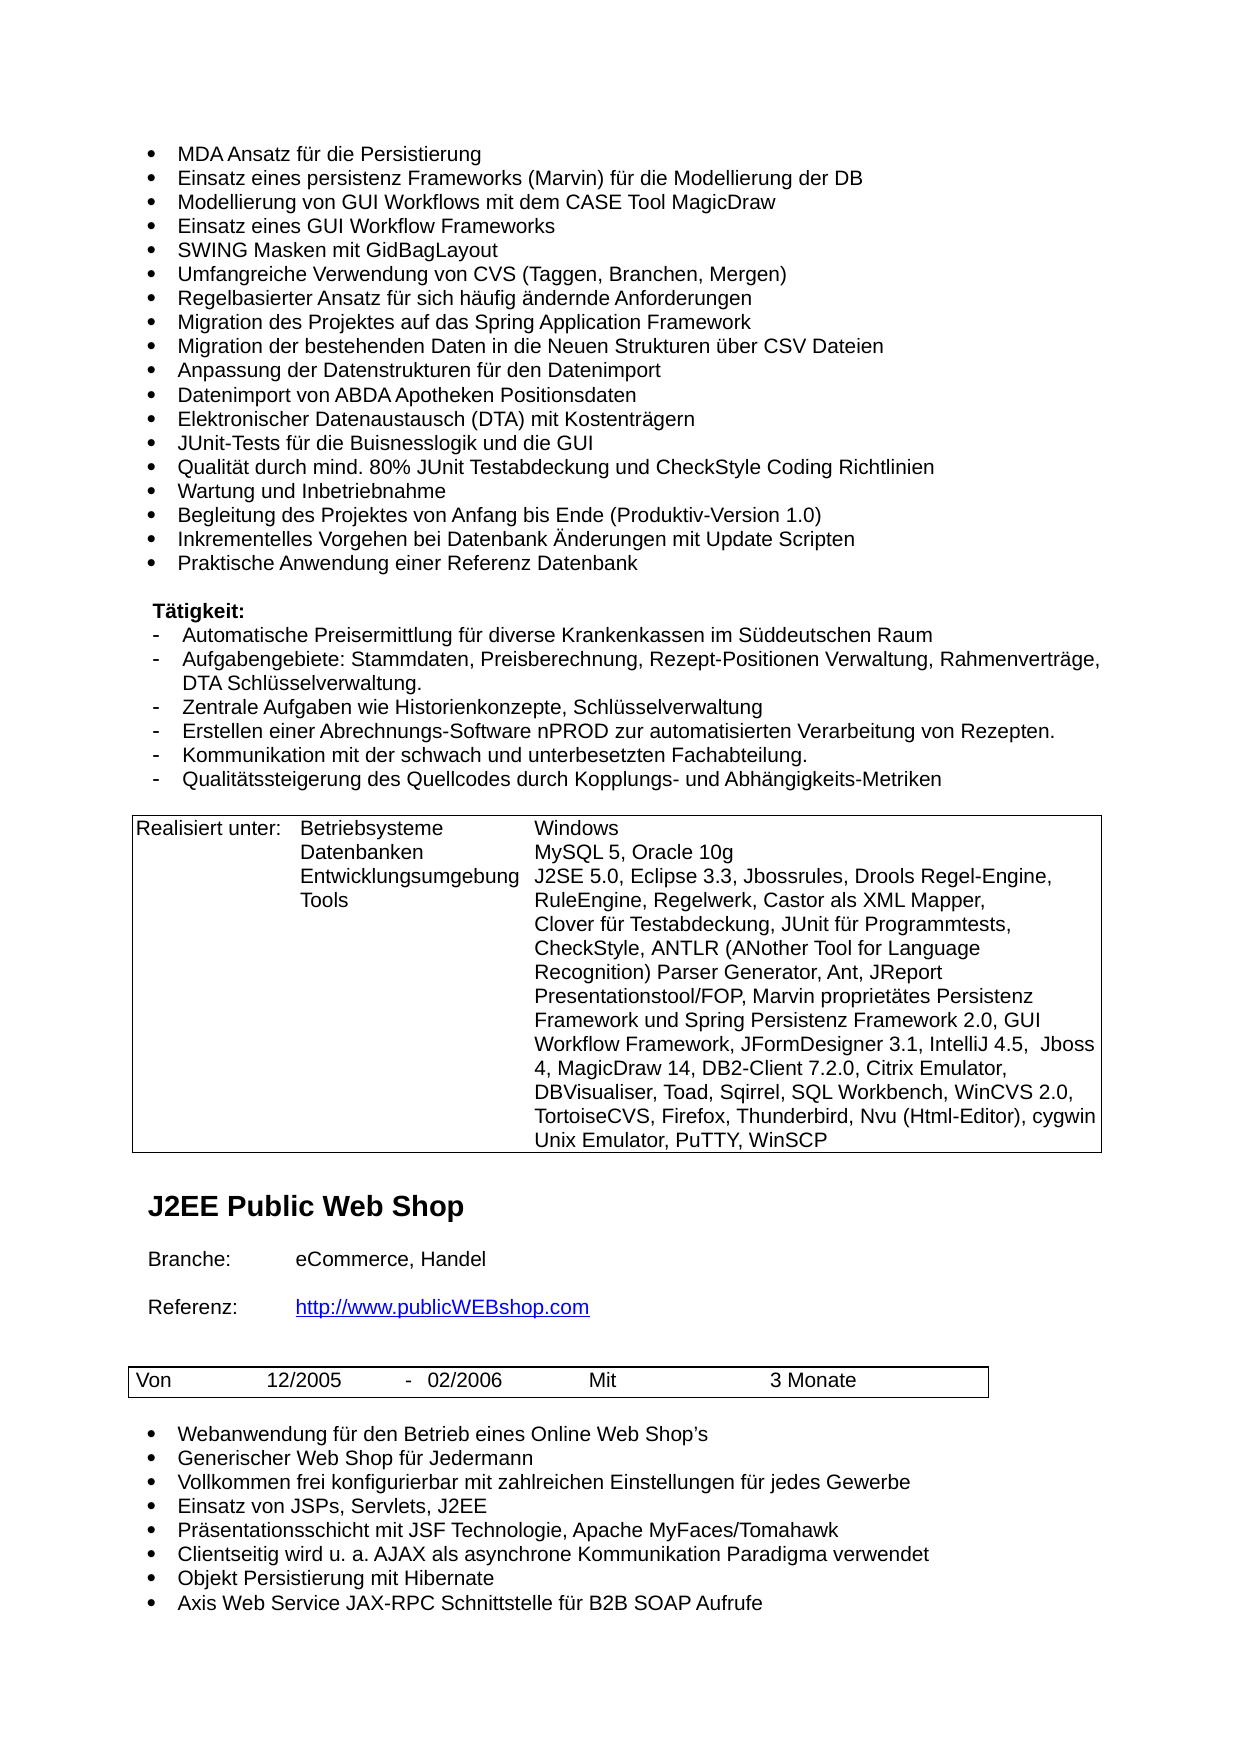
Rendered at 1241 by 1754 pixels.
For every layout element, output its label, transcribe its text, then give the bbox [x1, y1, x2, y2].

table_cell Entwicklungsumgebung Tools [297, 864, 531, 1152]
list Axis Web Service JAX-RPC Schnittstelle für B2B SOAP Aufrufe [148, 1590, 1110, 1614]
list Objekt Persistierung mit Hibernate [148, 1566, 1110, 1590]
list Migration des Projektes auf das Spring Application Framework [148, 310, 1110, 334]
table_header 12/2005 [259, 1368, 398, 1397]
list Aufgabengebiete: Stammdaten, Preisberechnung, Rezept-Positionen Verwaltung, Rahmenverträge, DTA Schlüsselverwaltung. [152, 647, 1110, 695]
list Datenimport von ABDA Apotheken Positionsdaten [148, 382, 1110, 406]
list Kommunikation mit der schwach und unterbesetzten Fachabteilung. [152, 743, 1110, 767]
list Automatische Preisermittlung für diverse Krankenkassen im Süddeutschen Raum [152, 623, 1110, 647]
list Webanwendung für den Betrieb eines Online Web Shop’s [148, 1422, 1110, 1446]
list Einsatz von JSPs, Servlets, J2EE [148, 1494, 1110, 1518]
list Modellierung von GUI Workflows mit dem CASE Tool MagicDraw [148, 190, 1110, 214]
list Regelbasierter Ansatz für sich häufig ändernde Anforderungen [148, 286, 1110, 310]
list Zentrale Aufgaben wie Historienkonzepte, Schlüsselverwaltung [152, 695, 1110, 719]
table_header Realisiert unter: [133, 816, 297, 864]
table_header Von [129, 1368, 259, 1397]
list Generischer Web Shop für Jedermann [148, 1446, 1110, 1470]
text Referenz: http://www.publicWEBshop.com [148, 1294, 1110, 1318]
list Anpassung der Datenstrukturen für den Datenimport [148, 358, 1110, 382]
list Clientseitig wird u. a. AJAX als asynchrone Kommunikation Paradigma verwendet [148, 1542, 1110, 1566]
list Präsentationsschicht mit JSF Technologie, Apache MyFaces/Tomahawk [148, 1518, 1110, 1542]
table_cell [133, 864, 297, 1152]
list Einsatz eines persistenz Frameworks (Marvin) für die Modellierung der DB [148, 166, 1110, 190]
list Wartung und Inbetriebnahme [148, 479, 1110, 503]
list Inkrementelles Vorgehen bei Datenbank Änderungen mit Update Scripten [148, 527, 1110, 551]
list JUnit-Tests für die Buisnesslogik und die GUI [148, 431, 1110, 454]
list Einsatz eines GUI Workflow Frameworks [148, 214, 1110, 238]
table_header - [398, 1368, 420, 1397]
list Migration der bestehenden Daten in die Neuen Strukturen über CSV Dateien [148, 334, 1110, 358]
text Branche: eCommerce, Handel [148, 1247, 1110, 1271]
table_header 3 Monate [763, 1368, 988, 1397]
list Qualität durch mind. 80% JUnit Testabdeckung und CheckStyle Coding Richtlinien [148, 454, 1110, 479]
list MDA Ansatz für die Persistierung [148, 142, 1110, 166]
table_header 02/2006 [420, 1368, 581, 1397]
list Erstellen einer Abrechnungs-Software nPROD zur automatisierten Verarbeitung von Rezepten. [152, 719, 1110, 743]
list Begleitung des Projektes von Anfang bis Ende (Produktiv-Version 1.0) [148, 503, 1110, 527]
subtitle J2EE Public Web Shop [148, 1189, 1110, 1223]
list Vollkommen frei konfigurierbar mit zahlreichen Einstellungen für jedes Gewerbe [148, 1470, 1110, 1494]
list Praktische Anwendung einer Referenz Datenbank [148, 551, 1110, 575]
table_cell J2SE 5.0, Eclipse 3.3, Jbossrules, Drools Regel-Engine, RuleEngine, Regelwerk, Castor als XML Mapper, Clover für Testabdeckung, JUnit für Programmtests, CheckStyle, ANTLR (ANother Tool for Language Recognition) Parser Generator, Ant, JReport Presentationstool/FOP, Marvin proprietätes Persistenz Framework und Spring Persistenz Framework 2.0, GUI Workflow Framework, JFormDesigner 3.1, IntelliJ 4.5, Jboss 4, MagicDraw 14, DB2-Client 7.2.0, Citrix Emulator, DBVisualiser, Toad, Sqirrel, SQL Workbench, WinCVS 2.0, TortoiseCVS, Firefox, Thunderbird, Nvu (Html-Editor), cygwin Unix Emulator, PuTTY, WinSCP [531, 864, 1101, 1152]
table_header Windows MySQL 5, Oracle 10g [531, 816, 1101, 864]
table_header Mit [581, 1368, 762, 1397]
text Tätigkeit: [152, 599, 1110, 623]
list Qualitätssteigerung des Quellcodes durch Kopplungs- und Abhängigkeits-Metriken [152, 767, 1110, 791]
list Elektronischer Datenaustausch (DTA) mit Kostenträgern [148, 406, 1110, 431]
list SWING Masken mit GidBagLayout [148, 238, 1110, 262]
table_header Betriebsysteme Datenbanken [297, 816, 531, 864]
list Umfangreiche Verwendung von CVS (Taggen, Branchen, Mergen) [148, 262, 1110, 286]
